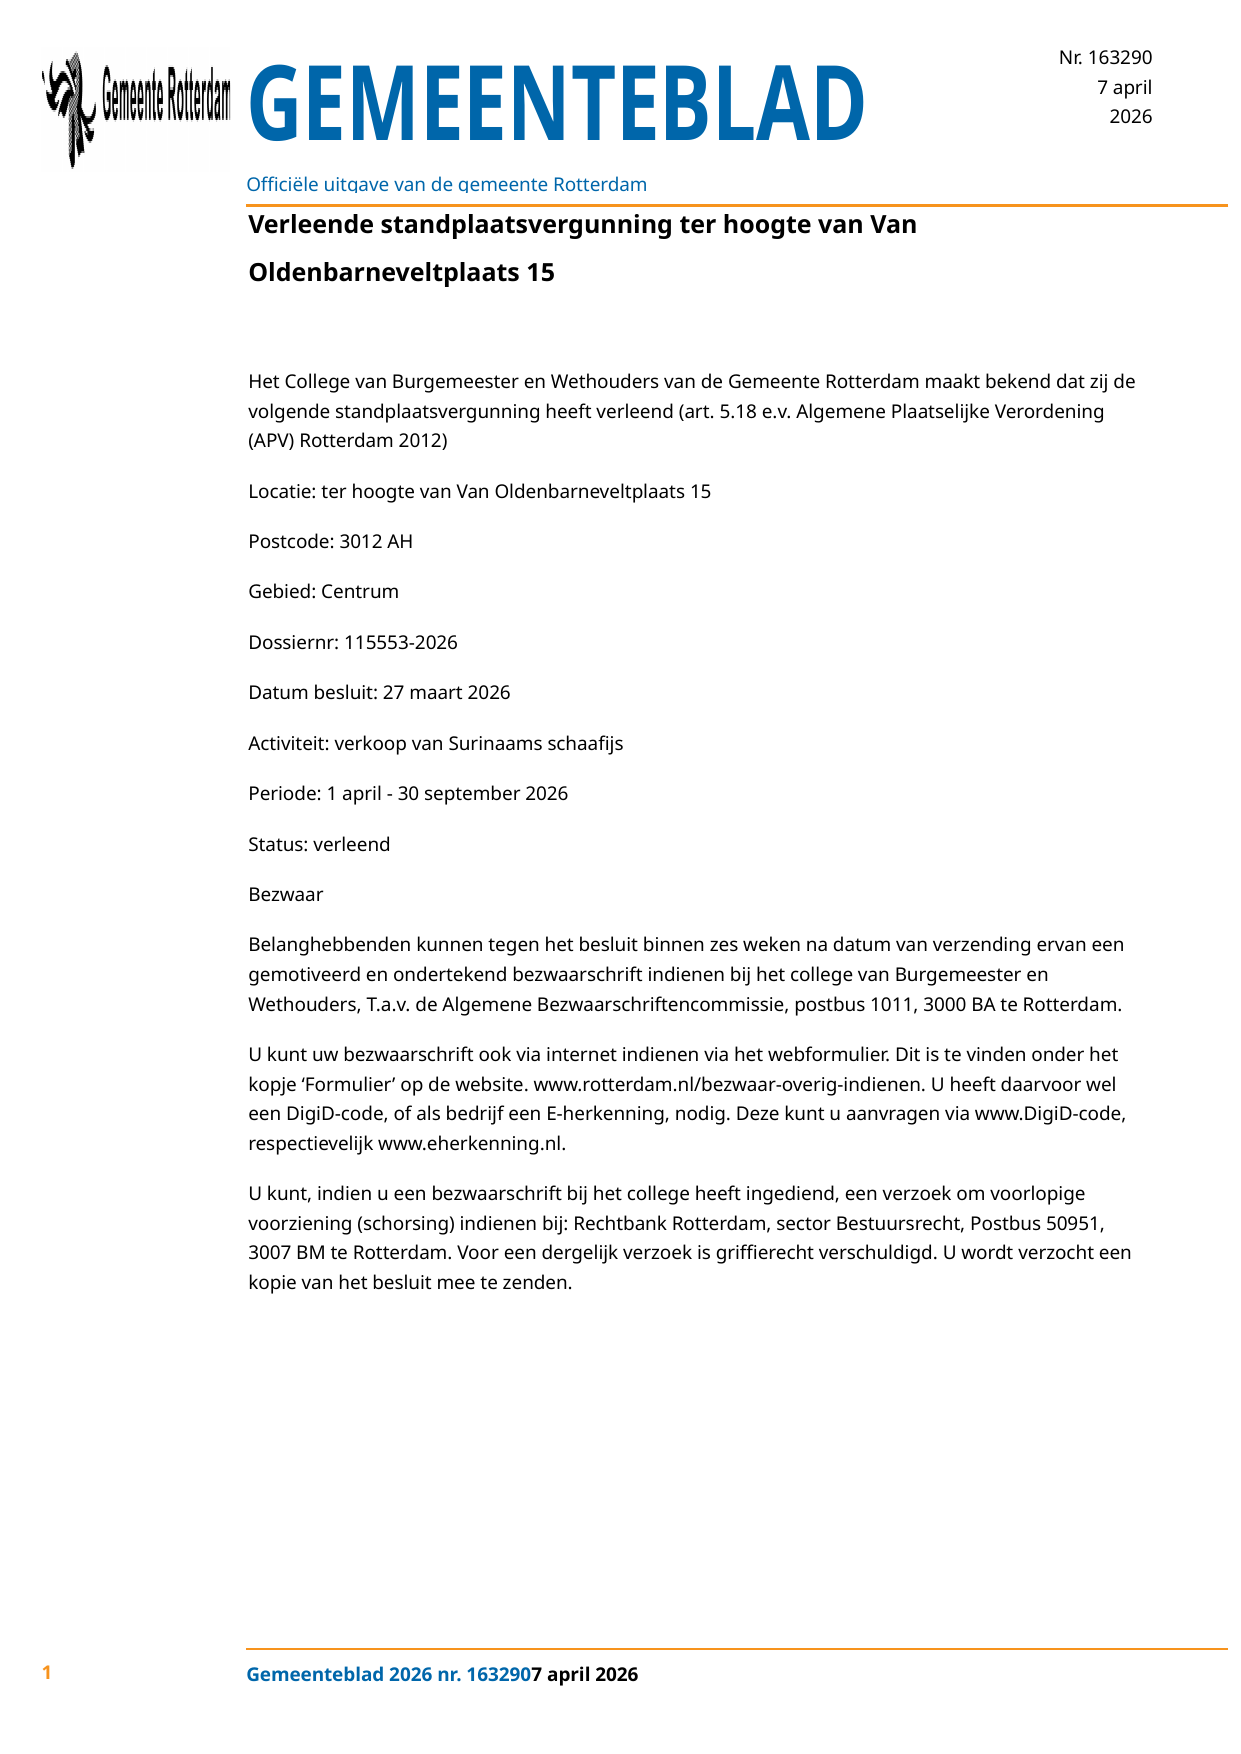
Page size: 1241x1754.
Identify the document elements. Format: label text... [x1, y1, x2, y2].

text U kunt uw bezwaarschrift ook via internet indienen via het webformulier. Dit is te vinden onder het kopje ‘Formulier’ op de website. www.rotterdam.nl/bezwaar-overig-indienen. U heeft daarvoor wel een DigiD-code, of als bedrijf een E-herkenning, nodig. Deze kunt u aanvragen via www.DigiD-code, respectievelijk www.eherkenning.nl. [248, 1041, 1152, 1156]
text Bezwaar [248, 881, 1152, 907]
text Verleende standplaatsvergunning ter hoogte van Van Oldenbarneveltplaats 15 [248, 207, 1152, 288]
text Belanghebbenden kunnen tegen het besluit binnen zes weken na datum van verzending ervan een gemotiveerd en ondertekend bezwaarschrift indienen bij het college van Burgemeester en Wethouders, T.a.v. de Algemene Bezwaarschriftencommissie, postbus 1011, 3000 BA te Rotterdam. [248, 932, 1152, 1017]
text Gebied: Centrum [248, 579, 1152, 604]
picture [41, 47, 231, 172]
text U kunt, indien u een bezwaarschrift bij het college heeft ingediend, een verzoek om voorlopige voorziening (schorsing) indienen bij: Rechtbank Rotterdam, sector Bestuursrecht, Postbus 50951, 3007 BM te Rotterdam. Voor een dergelijk verzoek is griffierecht verschuldigd. U wordt verzocht een kopie van het besluit mee te zenden. [248, 1180, 1152, 1295]
text Locatie: ter hoogte van Van Oldenbarneveltplaats 15 [248, 478, 1152, 504]
text Periode: 1 april - 30 september 2026 [248, 780, 1152, 806]
text Het College van Burgemeester en Wethouders van de Gemeente Rotterdam maakt bekend dat zij de volgende standplaatsvergunning heeft verleend (art. 5.18 e.v. Algemene Plaatselijke Verordening (APV) Rotterdam 2012) [248, 368, 1152, 453]
text Datum besluit: 27 maart 2026 [248, 679, 1152, 705]
text Dossiernr: 115553-2026 [248, 629, 1152, 655]
text Activiteit: verkoop van Surinaams schaafijs [248, 730, 1152, 756]
text Status: verleend [248, 831, 1152, 857]
text Postcode: 3012 AH [248, 528, 1152, 554]
